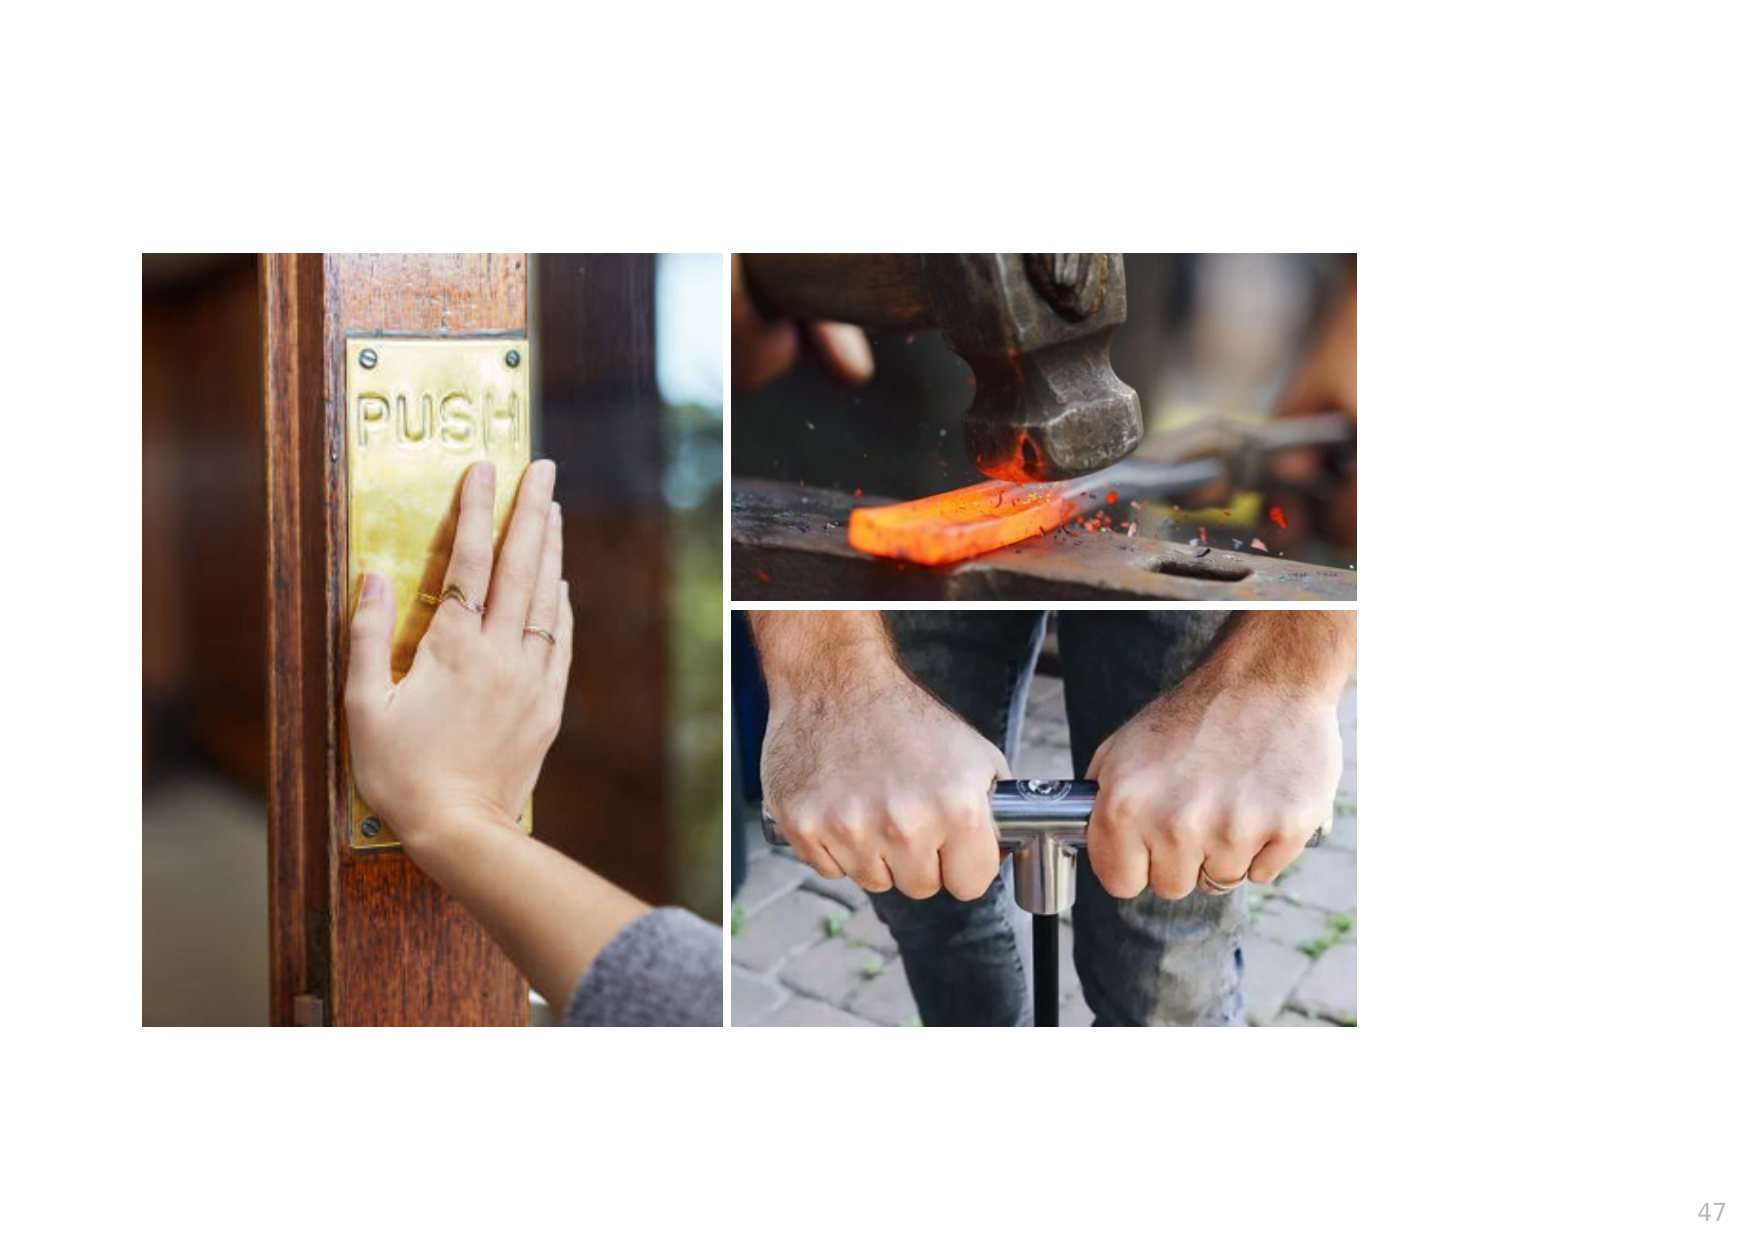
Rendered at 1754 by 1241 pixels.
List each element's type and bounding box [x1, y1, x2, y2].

picture [731, 253, 1357, 601]
picture [142, 253, 723, 1027]
picture [731, 610, 1357, 1027]
